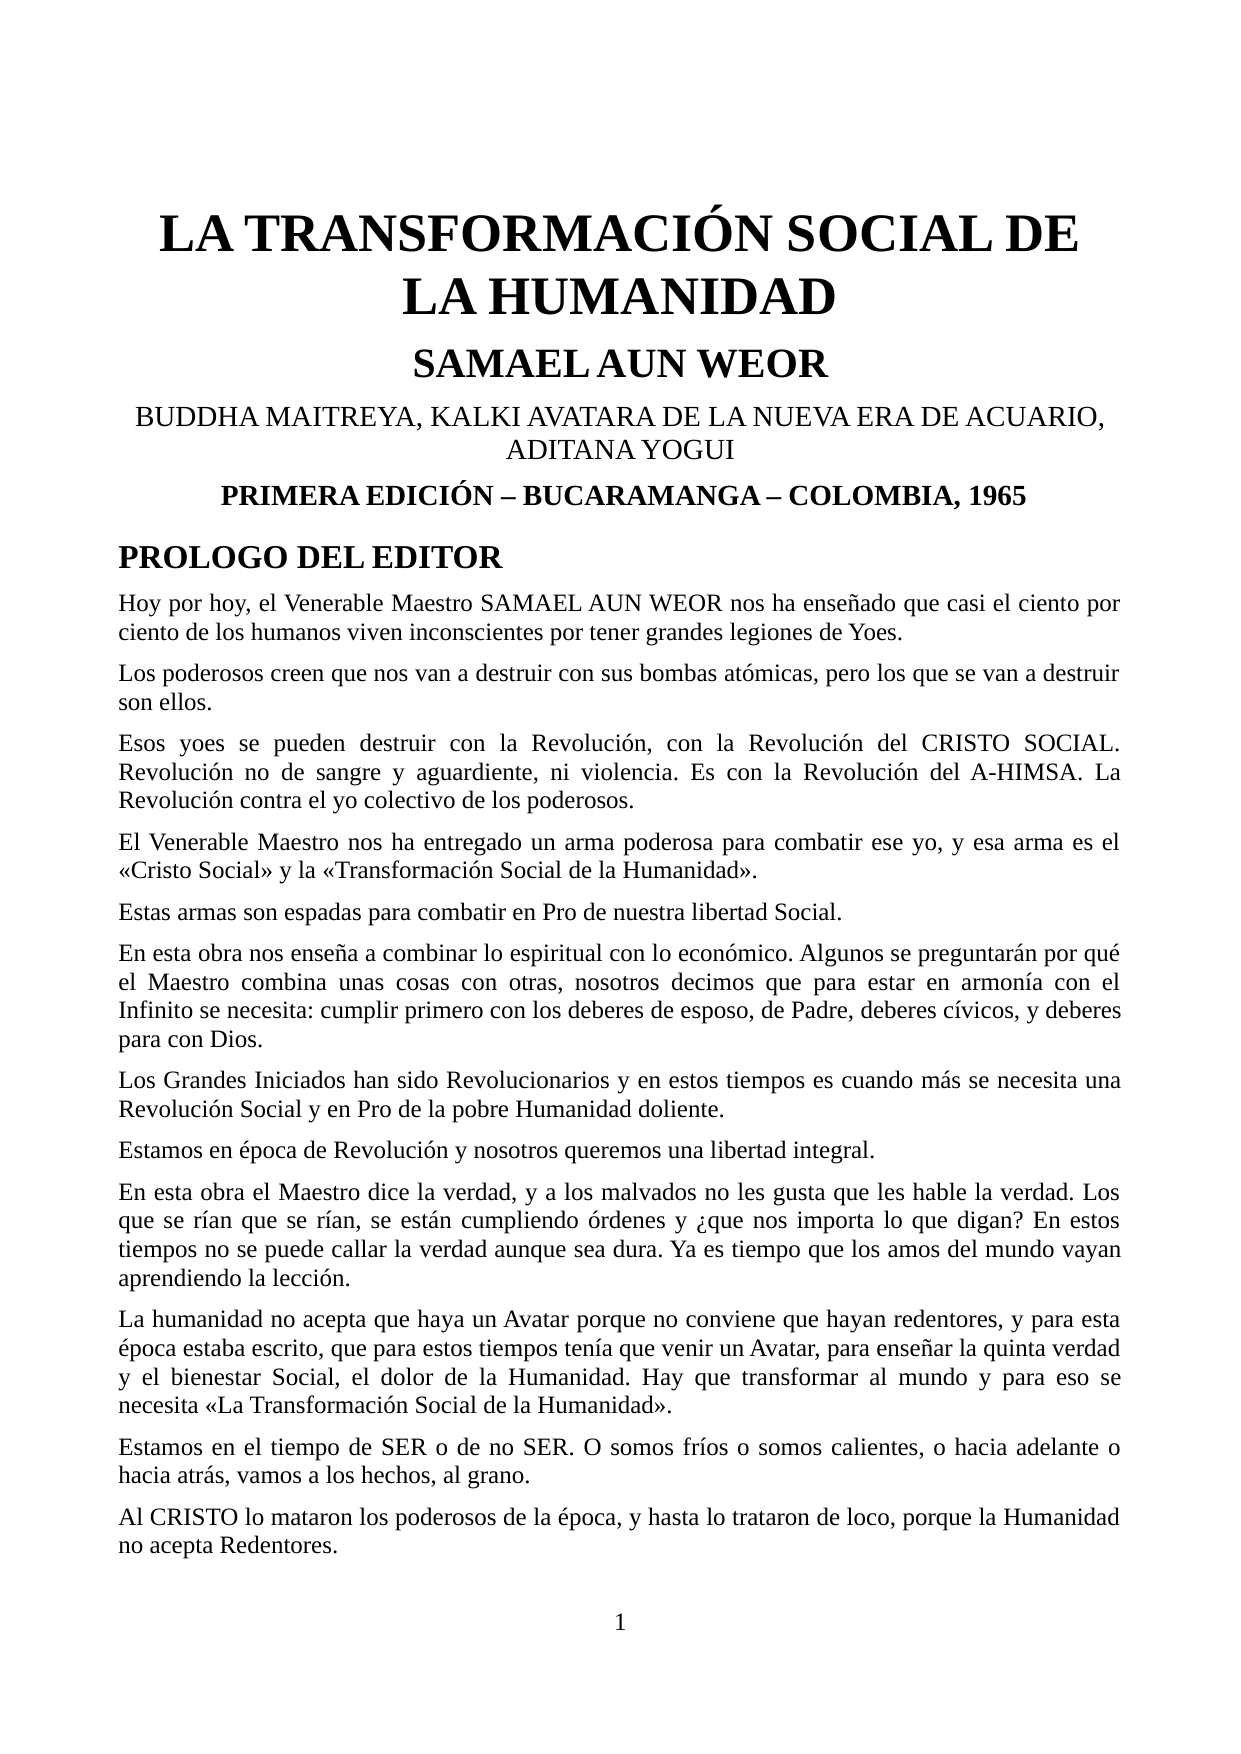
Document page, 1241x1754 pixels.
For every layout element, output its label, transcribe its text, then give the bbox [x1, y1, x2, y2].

text BUDDHA MAITREYA, KALKI AVATARA DE LA NUEVA ERA DE ACUARIO, ADITANA YOGUI [118, 399, 1122, 466]
text Esos yoes se pueden destruir con la Revolución, con la Revolución del CRISTO SOCIAL. Revolución no de sangre y aguardiente, ni violencia. Es con la Revolución del A-HIMSA. La Revolución contra el yo colectivo de los poderosos. [118, 728, 1122, 814]
text En esta obra el Maestro dice la verdad, y a los malvados no les gusta que les hable la verdad. Los que se rían que se rían, se están cumpliendo órdenes y ¿que nos importa lo que digan? En estos tiempos no se puede callar la verdad aunque sea dura. Ya es tiempo que los amos del mundo vayan aprendiendo la lección. [118, 1177, 1122, 1292]
text Estas armas son espadas para combatir en Pro de nuestra libertad Social. [118, 897, 1122, 925]
text En esta obra nos enseña a combinar lo espiritual con lo económico. Algunos se preguntarán por qué el Maestro combina unas cosas con otras, nosotros decimos que para estar en armonía con el Infinito se necesita: cumplir primero con los deberes de esposo, de Padre, deberes cívicos, y deberes para con Dios. [118, 938, 1122, 1053]
text El Venerable Maestro nos ha entregado un arma poderosa para combatir ese yo, y esa arma es el «Cristo Social» y la «Transformación Social de la Humanidad». [118, 827, 1122, 884]
text Hoy por hoy, el Venerable Maestro SAMAEL AUN WEOR nos ha enseñado que casi el ciento por ciento de los humanos viven inconscientes por tener grandes legiones de Yoes. [118, 588, 1122, 645]
text Estamos en el tiempo de SER o de no SER. O somos fríos o somos calientes, o hacia adelante o hacia atrás, vamos a los hechos, al grano. [118, 1432, 1122, 1489]
subtitle LA TRANSFORMACIÓN SOCIAL DE LA HUMANIDAD [118, 201, 1122, 326]
text La humanidad no acepta que haya un Avatar porque no conviene que hayan redentores, y para esta época estaba escrito, que para estos tiempos tenía que venir un Avatar, para enseñar la quinta verdad y el bienestar Social, el dolor de la Humanidad. Hay que transformar al mundo y para eso se necesita «La Transformación Social de la Humanidad». [118, 1304, 1122, 1419]
text SAMAEL AUN WEOR [118, 338, 1122, 386]
text Estamos en época de Revolución y nosotros queremos una libertad integral. [118, 1135, 1122, 1164]
text Los poderosos creen que nos van a destruir con sus bombas atómicas, pero los que se van a destruir son ellos. [118, 658, 1122, 715]
text PRIMERA EDICIÓN – BUCARAMANGA – COLOMBIA, 1965 [118, 478, 1122, 512]
text Al CRISTO lo mataron los poderosos de la época, y hasta lo trataron de loco, porque la Humanidad no acepta Redentores. [118, 1502, 1122, 1559]
subtitle PROLOGO DEL EDITOR [118, 537, 1122, 575]
text Los Grandes Iniciados han sido Revolucionarios y en estos tiempos es cuando más se necesita una Revolución Social y en Pro de la pobre Humanidad doliente. [118, 1065, 1122, 1123]
